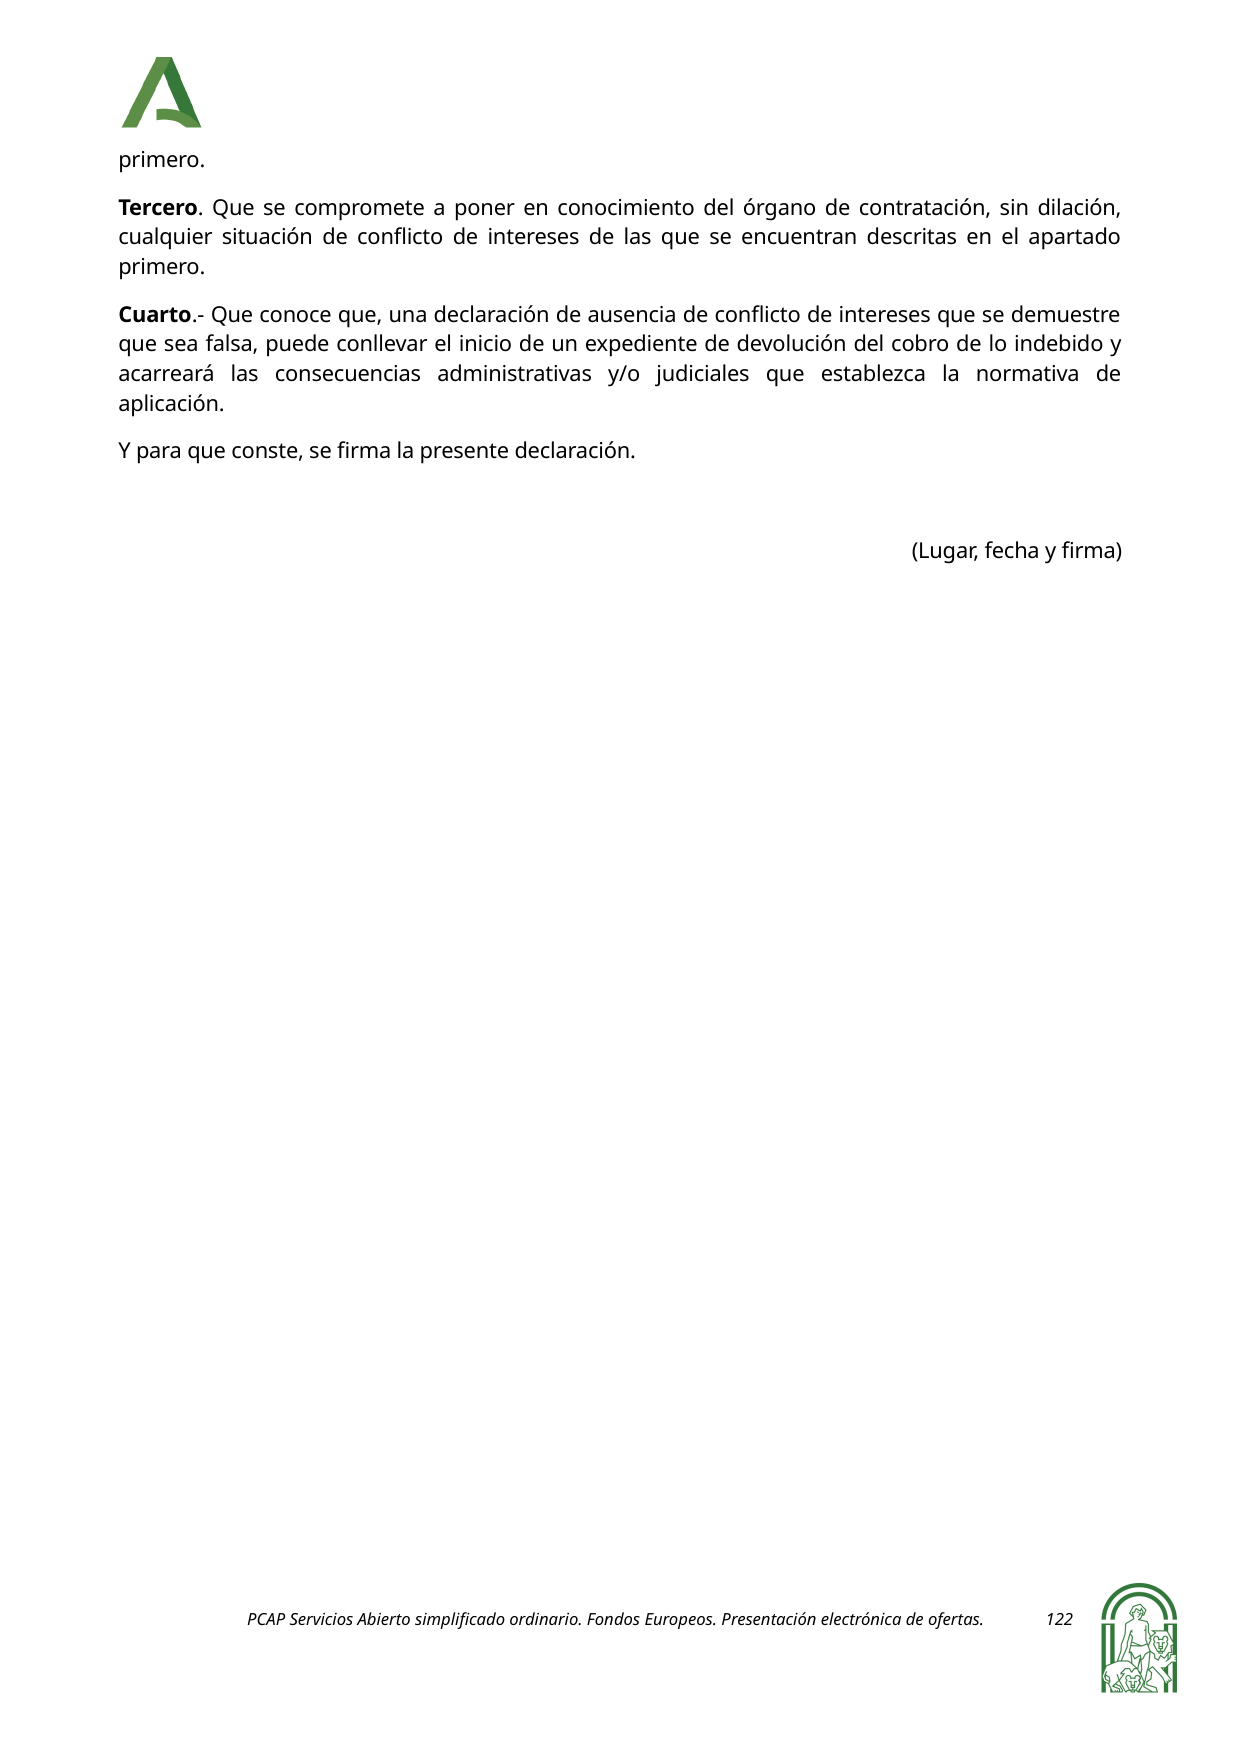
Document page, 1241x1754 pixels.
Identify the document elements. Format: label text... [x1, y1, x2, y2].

text (Lugar, fecha y firma) [118, 535, 1122, 564]
text primero. [118, 144, 1122, 174]
picture [117, 52, 206, 132]
picture [1100, 1582, 1178, 1694]
text Cuarto.- Que conoce que, una declaración de ausencia de conflicto de intereses que se demuestre que sea falsa, puede conllevar el inicio de un expediente de devolución del cobro de lo indebido y acarreará las consecuencias administrativas y/o judiciales que establezca la normativa de aplicación. [118, 299, 1122, 418]
text Y para que conste, se firma la presente declaración. [118, 436, 1122, 465]
text Tercero. Que se compromete a poner en conocimiento del órgano de contratación, sin dilación, cualquier situación de conflicto de intereses de las que se encuentran descritas en el apartado primero. [118, 192, 1122, 281]
